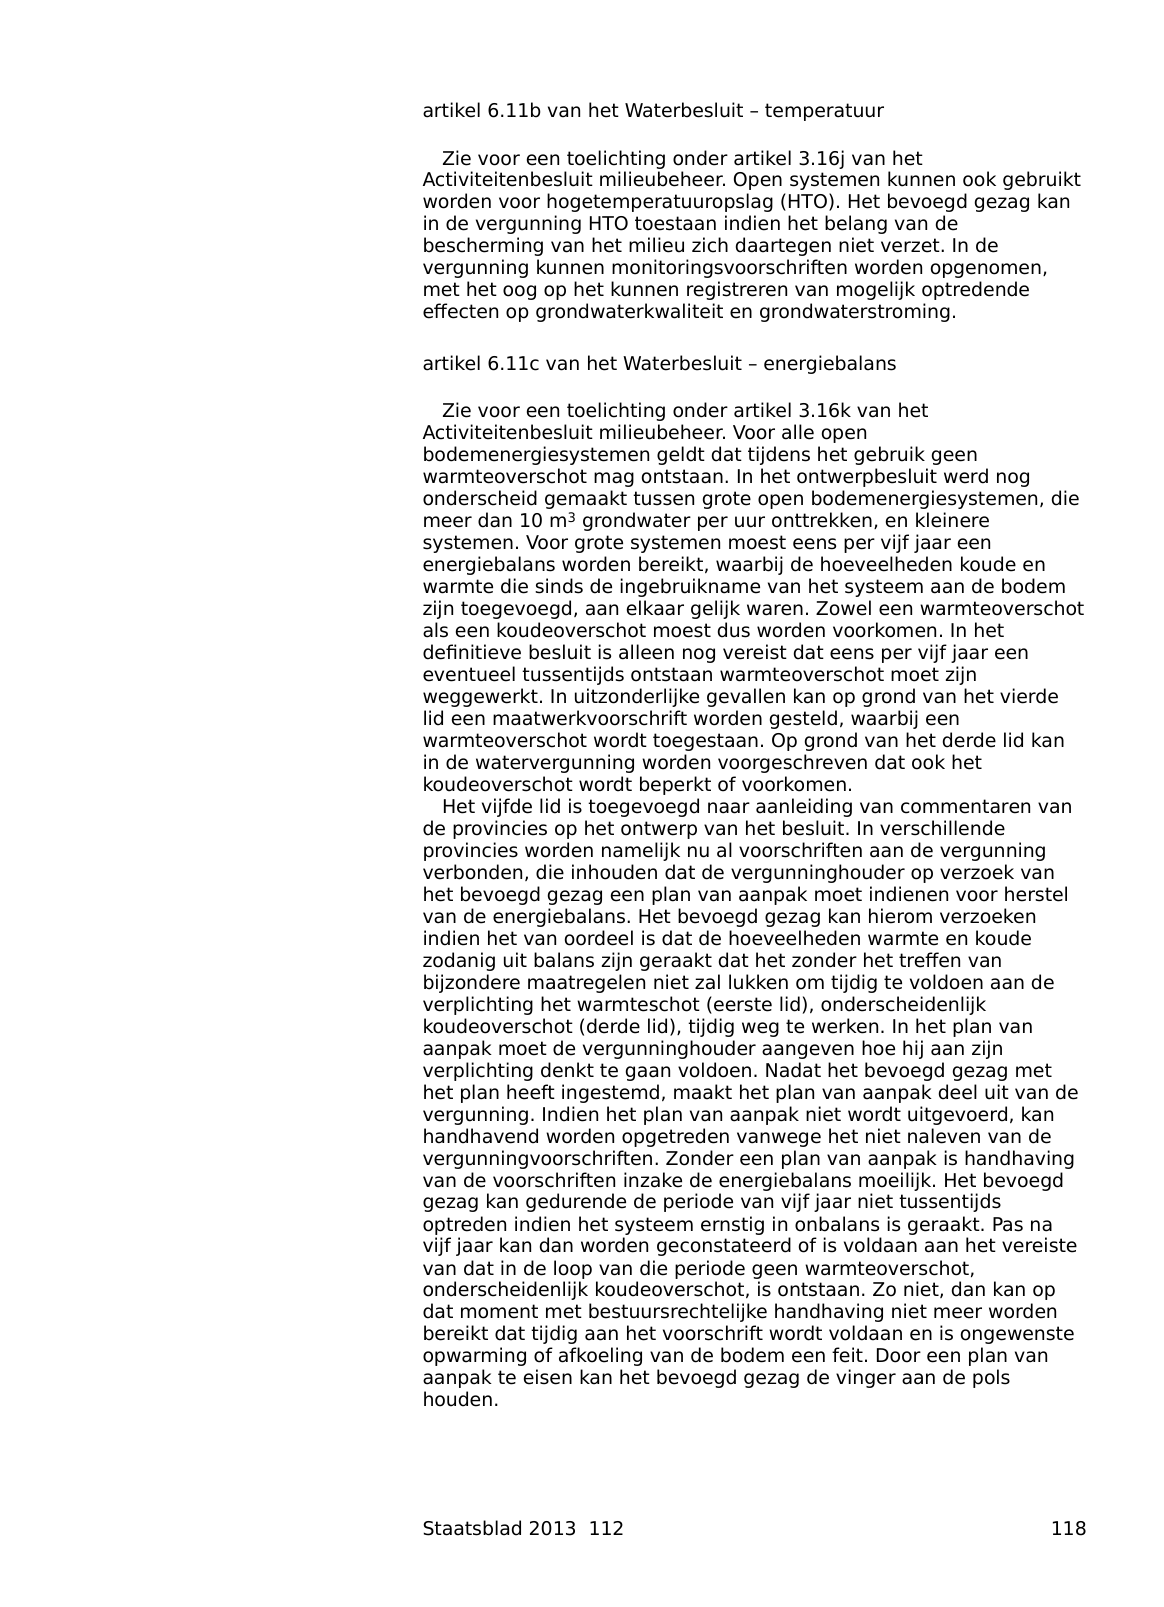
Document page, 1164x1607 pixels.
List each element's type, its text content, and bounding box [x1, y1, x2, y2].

subtitle artikel 6.11c van het Waterbesluit – energiebalans [422, 353, 1087, 375]
text Zie voor een toelichting onder artikel 3.16k van het Activiteitenbesluit milieubeheer. Voor alle open bodemenergiesystemen geldt dat tijdens het gebruik geen warmteoverschot mag ontstaan. In het ontwerpbesluit werd nog onderscheid gemaakt tussen grote open bodemenergiesystemen, die meer dan 10 m3 grondwater per uur onttrekken, en kleinere systemen. Voor grote systemen moest eens per vijf jaar een energiebalans worden bereikt, waarbij de hoeveelheden koude en warmte die sinds de ingebruikname van het systeem aan de bodem zijn toegevoegd, aan elkaar gelijk waren. Zowel een warmteoverschot als een koudeoverschot moest dus worden voorkomen. In het definitieve besluit is alleen nog vereist dat eens per vijf jaar een eventueel tussentijds ontstaan warmteoverschot moet zijn weggewerkt. In uitzonderlijke gevallen kan op grond van het vierde lid een maatwerkvoorschrift worden gesteld, waarbij een warmteoverschot wordt toegestaan. Op grond van het derde lid kan in de watervergunning worden voorgeschreven dat ook het koudeoverschot wordt beperkt of voorkomen. [422, 400, 1087, 796]
text Het vijfde lid is toegevoegd naar aanleiding van commentaren van de provincies op het ontwerp van het besluit. In verschillende provincies worden namelijk nu al voorschriften aan de vergunning verbonden, die inhouden dat de vergunninghouder op verzoek van het bevoegd gezag een plan van aanpak moet indienen voor herstel van de energiebalans. Het bevoegd gezag kan hierom verzoeken indien het van oordeel is dat de hoeveelheden warmte en koude zodanig uit balans zijn geraakt dat het zonder het treffen van bijzondere maatregelen niet zal lukken om tijdig te voldoen aan de verplichting het warmteschot (eerste lid), onderscheidenlijk koudeoverschot (derde lid), tijdig weg te werken. In het plan van aanpak moet de vergunninghouder aangeven hoe hij aan zijn verplichting denkt te gaan voldoen. Nadat het bevoegd gezag met het plan heeft ingestemd, maakt het plan van aanpak deel uit van de vergunning. Indien het plan van aanpak niet wordt uitgevoerd, kan handhavend worden opgetreden vanwege het niet naleven van de vergunningvoorschriften. Zonder een plan van aanpak is handhaving van de voorschriften inzake de energiebalans moeilijk. Het bevoegd gezag kan gedurende de periode van vijf jaar niet tussentijds optreden indien het systeem ernstig in onbalans is geraakt. Pas na vijf jaar kan dan worden geconstateerd of is voldaan aan het vereiste van dat in de loop van die periode geen warmteoverschot, onderscheidenlijk koudeoverschot, is ontstaan. Zo niet, dan kan op dat moment met bestuursrechtelijke handhaving niet meer worden bereikt dat tijdig aan het voorschrift wordt voldaan en is ongewenste opwarming of afkoeling van de bodem een feit. Door een plan van aanpak te eisen kan het bevoegd gezag de vinger aan de pols houden. [422, 796, 1087, 1411]
text Zie voor een toelichting onder artikel 3.16j van het Activiteitenbesluit milieubeheer. Open systemen kunnen ook gebruikt worden voor hogetemperatuuropslag (HTO). Het bevoegd gezag kan in de vergunning HTO toestaan indien het belang van de bescherming van het milieu zich daartegen niet verzet. In de vergunning kunnen monitoringsvoorschriften worden opgenomen, met het oog op het kunnen registreren van mogelijk optredende effecten op grondwaterkwaliteit en grondwaterstroming. [422, 147, 1087, 323]
subtitle artikel 6.11b van het Waterbesluit – temperatuur [422, 100, 1087, 122]
